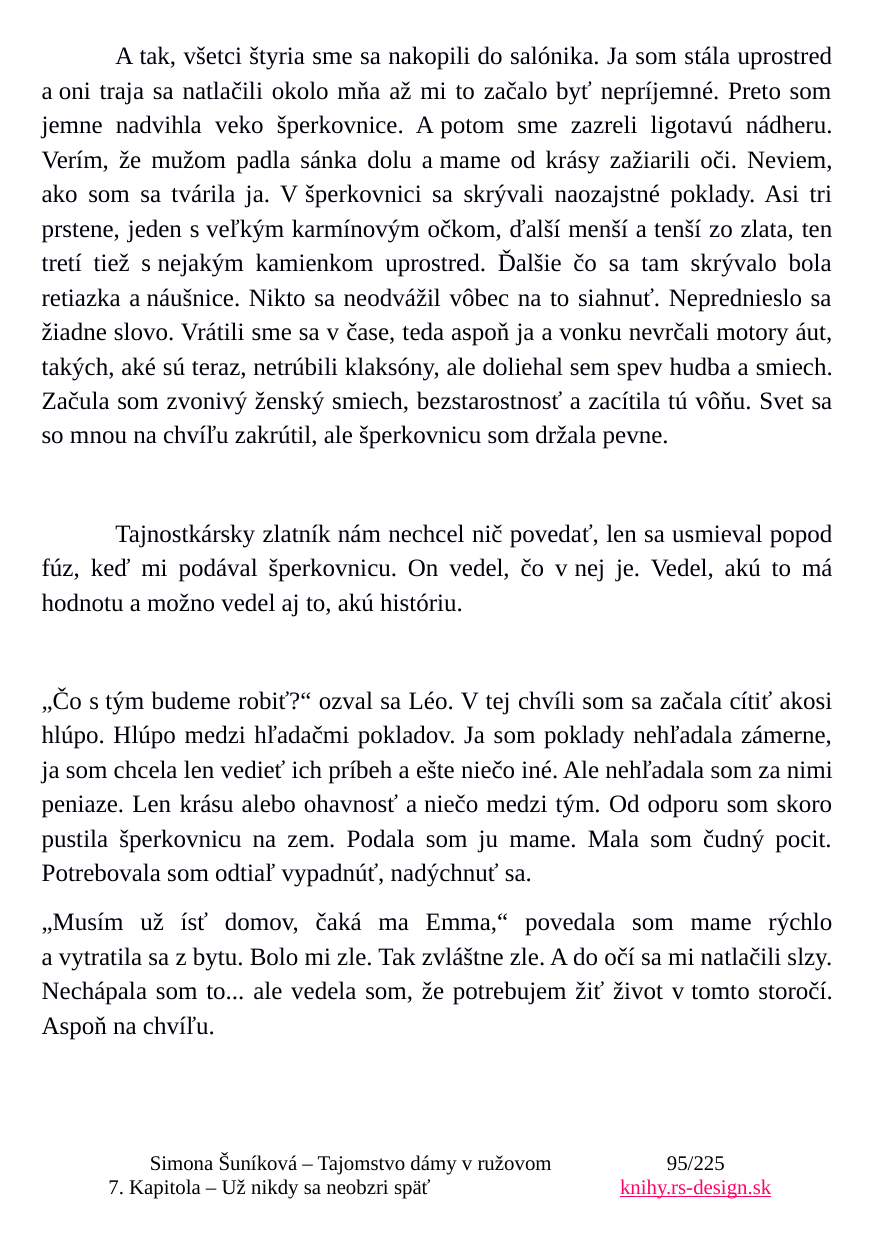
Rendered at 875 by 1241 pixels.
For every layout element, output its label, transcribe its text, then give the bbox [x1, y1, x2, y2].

text „Čo s tým budeme robiť?“ ozval sa Léo. V tej chvíli som sa začala cítiť akosi hlúpo. Hlúpo medzi hľadačmi pokladov. Ja som poklady nehľadala zámerne, ja som chcela len vedieť ich príbeh a ešte niečo iné. Ale nehľadala som za nimi peniaze. Len krásu alebo ohavnosť a niečo medzi tým. Od odporu som skoro pustila šperkovnicu na zem. Podala som ju mame. Mala som čudný pocit. Potrebovala som odtiaľ vypadnúť, nadýchnuť sa. [41, 686, 833, 887]
text Tajnostkársky zlatník nám nechcel nič povedať, len sa usmieval popod fúz, keď mi podával šperkovnicu. On vedel, čo v nej je. Vedel, akú to má hodnotu a možno vedel aj to, akú históriu. [41, 519, 833, 616]
text „Musím už ísť domov, čaká ma Emma,“ povedala som mame rýchlo a vytratila sa z bytu. Bolo mi zle. Tak zvláštne zle. A do očí sa mi natlačili slzy. Nechápala som to... ale vedela som, že potrebujem žiť život v tomto storočí. Aspoň na chvíľu. [41, 907, 833, 1039]
text A tak, všetci štyria sme sa nakopili do salónika. Ja som stála uprostred a oni traja sa natlačili okolo mňa až mi to začalo byť nepríjemné. Preto som jemne nadvihla veko šperkovnice. A potom sme zazreli ligotavú nádheru. Verím, že mužom padla sánka dolu a mame od krásy zažiarili oči. Neviem, ako som sa tvárila ja. V šperkovnici sa skrývali naozajstné poklady. Asi tri prstene, jeden s veľkým karmínovým očkom, ďalší menší a tenší zo zlata, ten tretí tiež s nejakým kamienkom uprostred. Ďalšie čo sa tam skrývalo bola retiazka a náušnice. Nikto sa neodvážil vôbec na to siahnuť. Neprednieslo sa žiadne slovo. Vrátili sme sa v čase, teda aspoň ja a vonku nevrčali motory áut, takých, aké sú teraz, netrúbili klaksóny, ale doliehal sem spev hudba a smiech. Začula som zvonivý ženský smiech, bezstarostnosť a zacítila tú vôňu. Svet sa so mnou na chvíľu zakrútil, ale šperkovnicu som držala pevne. [41, 41, 833, 449]
